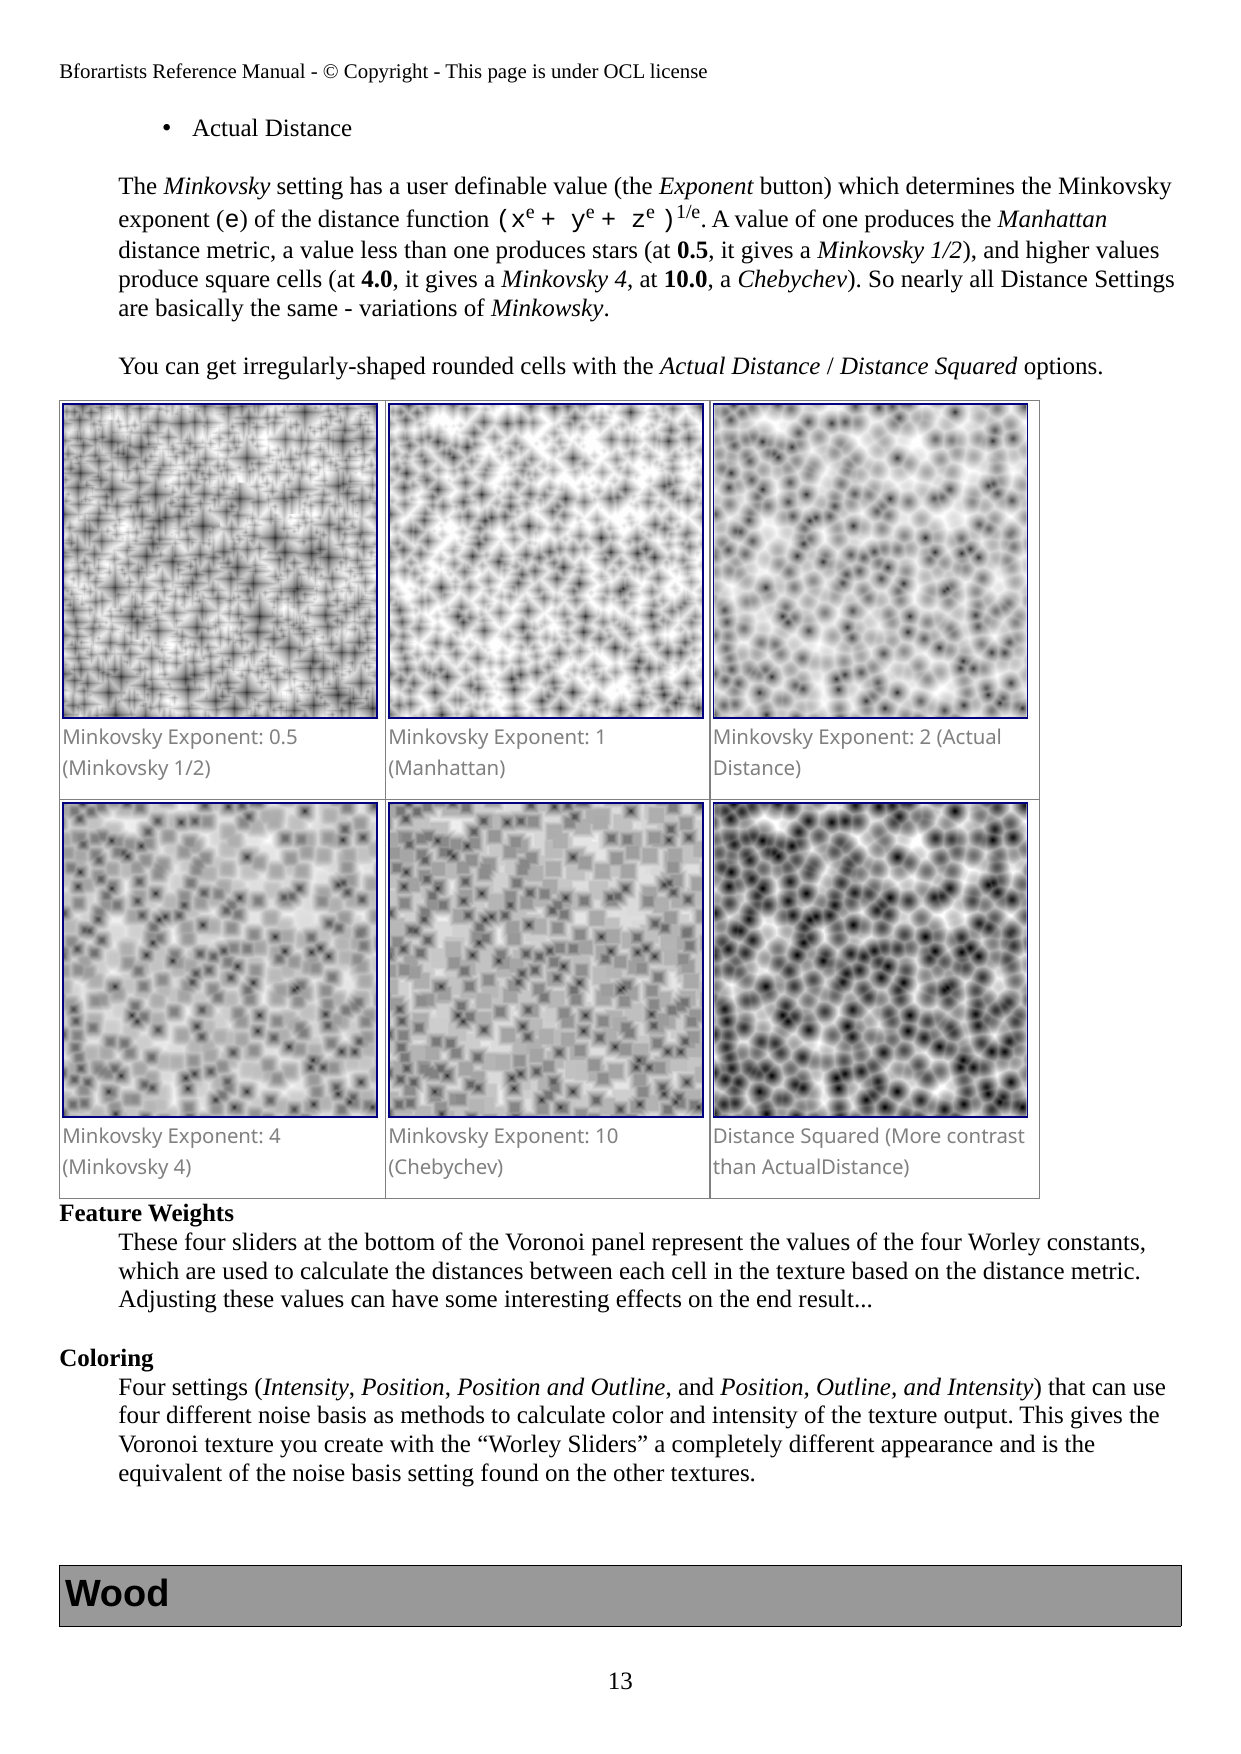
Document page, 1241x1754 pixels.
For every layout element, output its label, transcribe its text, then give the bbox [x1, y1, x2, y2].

table_cell Minkovsky Exponent: 10 (Chebychev) [386, 800, 709, 1198]
text You can get irregularly-shaped rounded cells with the Actual Distance / Distance Squared options. [118, 351, 1181, 380]
subtitle Coloring [59, 1343, 1181, 1372]
table_cell Distance Squared (More contrast than ActualDistance) [711, 800, 1039, 1198]
picture [714, 804, 1027, 1116]
picture [390, 804, 702, 1116]
table_header Minkovsky Exponent: 2 (Actual Distance) [711, 401, 1039, 799]
table_header Minkovsky Exponent: 0.5 (Minkovsky 1/2) [60, 401, 385, 799]
picture [64, 804, 376, 1116]
table_header Minkovsky Exponent: 1 (Manhattan) [386, 401, 709, 799]
list Actual Distance [162, 113, 1181, 141]
subtitle Feature Weights [59, 1198, 1181, 1227]
list These four sliders at the bottom of the Voronoi panel represent the values of the four Worley constants, which are used to calculate the distances between each cell in the texture based on the distance metric. Adjusting these values can have some interesting effects on the end result... [118, 1227, 1181, 1313]
list The Minkovsky setting has a user definable value (the Exponent button) which determines the Minkovsky exponent (e) of the distance function (xe + ye + ze )1/e. A value of one produces the Manhattan distance metric, a value less than one produces stars (at 0.5, it gives a Minkovsky 1/2), and higher values produce square cells (at 4.0, it gives a Minkovsky 4, at 10.0, a Chebychev). So nearly all Distance Settings are basically the same - variations of Minkowsky. [118, 171, 1181, 321]
table_cell Minkovsky Exponent: 4 (Minkovsky 4) [60, 800, 385, 1198]
table_header Wood [60, 1566, 1181, 1626]
picture [714, 405, 1027, 717]
picture [64, 405, 376, 717]
picture [390, 405, 702, 717]
list Four settings (Intensity, Position, Position and Outline, and Position, Outline, and Intensity) that can use four different noise basis as methods to calculate color and intensity of the texture output. This gives the Voronoi texture you create with the “Worley Sliders” a completely different appearance and is the equivalent of the noise basis setting found on the other textures. [118, 1372, 1181, 1487]
